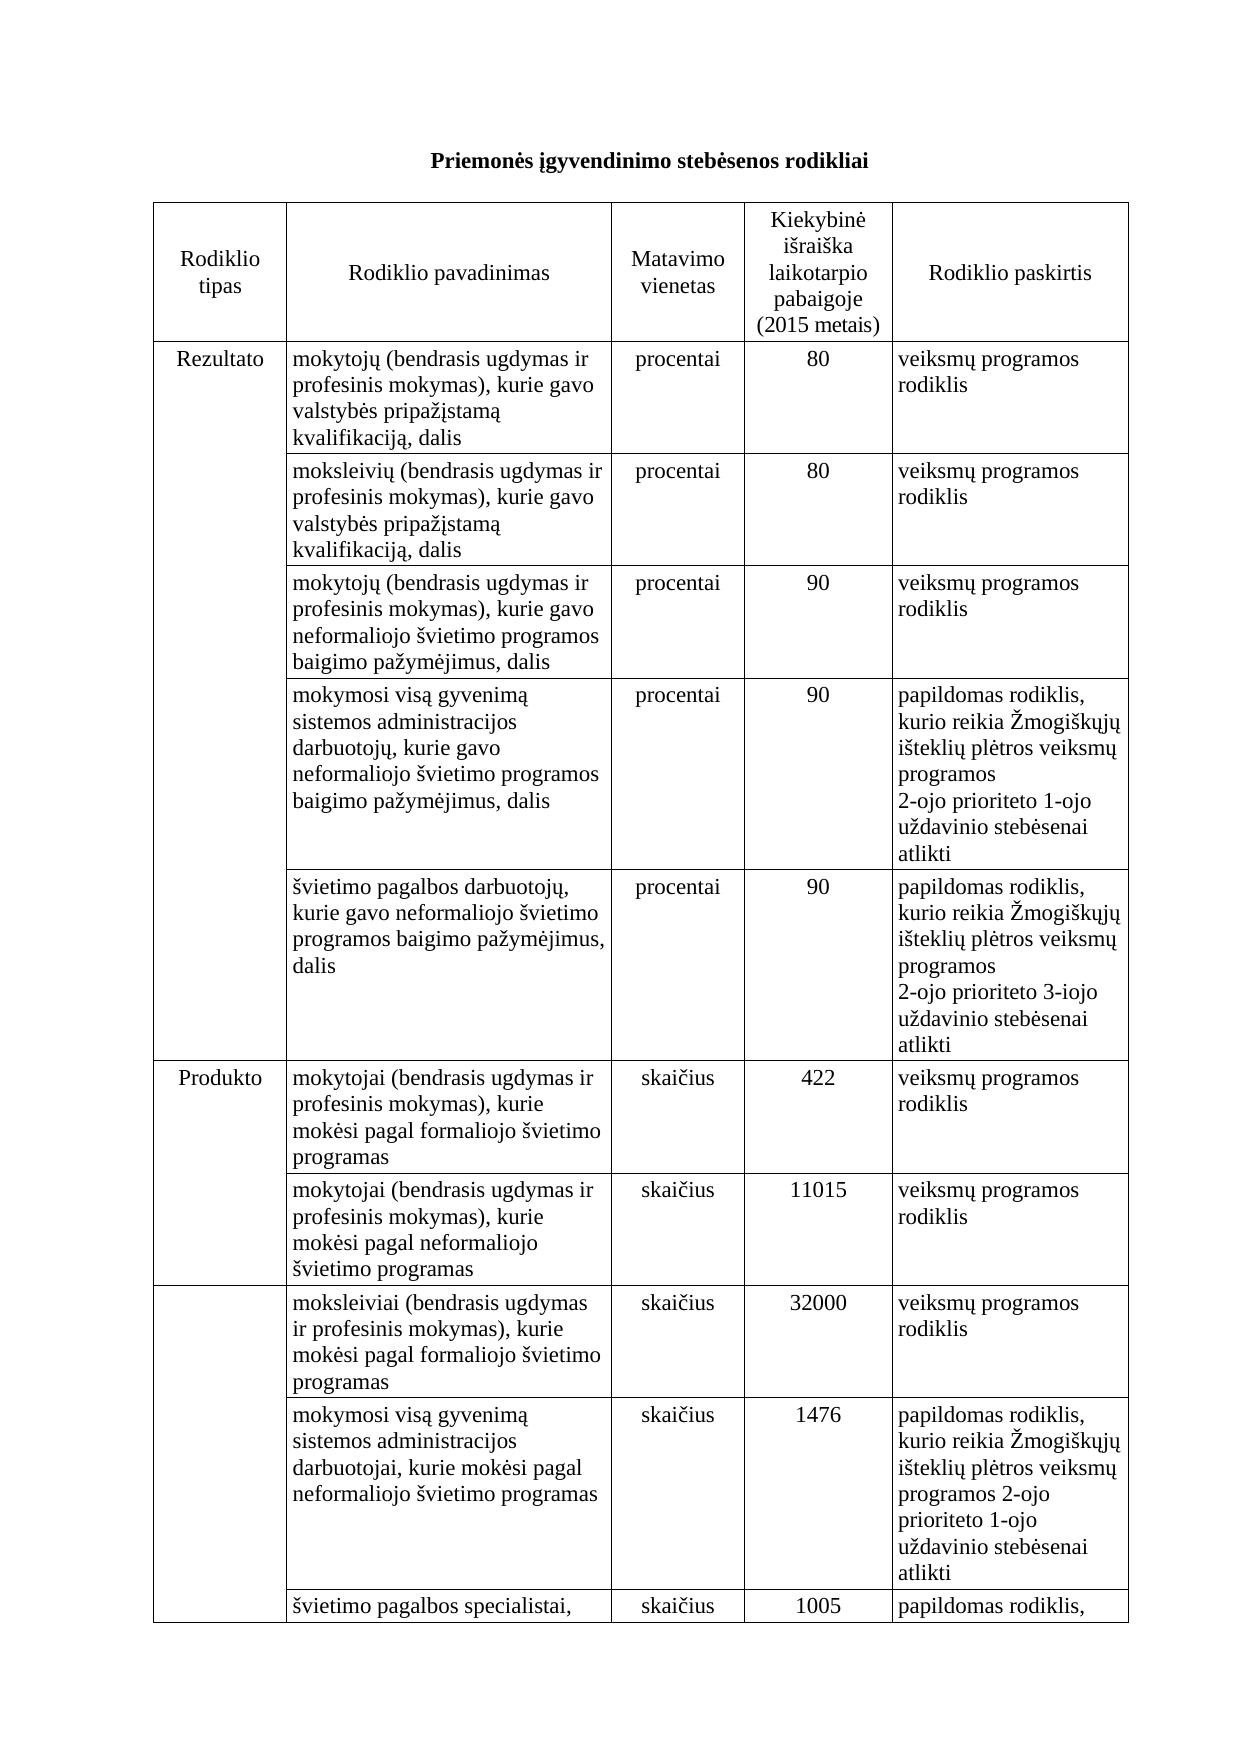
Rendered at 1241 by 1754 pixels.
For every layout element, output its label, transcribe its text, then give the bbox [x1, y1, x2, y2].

table_cell papildomas rodiklis, kurio reikia Žmogiškųjų išteklių plėtros veiksmų programos 2-ojo prioriteto 1-ojo uždavinio stebėsenai atlikti [893, 679, 1128, 869]
table_cell papildomas rodiklis, kurio reikia Žmogiškųjų išteklių plėtros veiksmų programos 2-ojo prioriteto 1-ojo uždavinio stebėsenai atlikti [893, 1398, 1128, 1588]
table_cell mokymosi visą gyvenimą sistemos administracijos darbuotojai, kurie mokėsi pagal neformaliojo švietimo programas [287, 1398, 611, 1588]
table_cell moksleivių (bendrasis ugdymas ir profesinis mokymas), kurie gavo valstybės pripažįstamą kvalifikaciją, dalis [287, 454, 611, 565]
table_cell 1005 [745, 1590, 892, 1622]
table_cell mokytojai (bendrasis ugdymas ir profesinis mokymas), kurie mokėsi pagal formaliojo švietimo programas [287, 1061, 611, 1172]
table_cell švietimo pagalbos specialistai, [287, 1590, 611, 1622]
table_cell mokymosi visą gyvenimą sistemos administracijos darbuotojų, kurie gavo neformaliojo švietimo programos baigimo pažymėjimus, dalis [287, 679, 611, 869]
table_cell skaičius [612, 1398, 744, 1588]
table_cell procentai [612, 870, 744, 1060]
table_cell 90 [745, 566, 892, 677]
table_cell veiksmų programos rodiklis [893, 454, 1128, 565]
text Priemonės įgyvendinimo stebėsenos rodikliai [148, 147, 1152, 173]
table_cell veiksmų programos rodiklis [893, 342, 1128, 453]
table_cell procentai [612, 454, 744, 565]
table_cell papildomas rodiklis, kurio reikia Žmogiškųjų išteklių plėtros veiksmų programos 2-ojo prioriteto 3-iojo uždavinio stebėsenai atlikti [893, 870, 1128, 1060]
table_header Rodiklio pavadinimas [287, 203, 611, 341]
table_cell procentai [612, 679, 744, 869]
table_header Matavimo vienetas [612, 203, 744, 341]
table_cell skaičius [612, 1590, 744, 1622]
table_cell 422 [745, 1061, 892, 1172]
table_cell 90 [745, 679, 892, 869]
table_cell mokytojų (bendrasis ugdymas ir profesinis mokymas), kurie gavo neformaliojo švietimo programos baigimo pažymėjimus, dalis [287, 566, 611, 677]
table_cell 32000 [745, 1286, 892, 1397]
table_header Rodiklio paskirtis [893, 203, 1128, 341]
table_cell 90 [745, 870, 892, 1060]
table_cell veiksmų programos rodiklis [893, 1286, 1128, 1397]
table_cell 80 [745, 342, 892, 453]
table_cell moksleiviai (bendrasis ugdymas ir profesinis mokymas), kurie mokėsi pagal formaliojo švietimo programas [287, 1286, 611, 1397]
table_cell 80 [745, 454, 892, 565]
table_cell mokytojai (bendrasis ugdymas ir profesinis mokymas), kurie mokėsi pagal neformaliojo švietimo programas [287, 1174, 611, 1285]
table_cell 1476 [745, 1398, 892, 1588]
table_cell veiksmų programos rodiklis [893, 1061, 1128, 1172]
table_cell skaičius [612, 1174, 744, 1285]
table_cell procentai [612, 566, 744, 677]
table_cell papildomas rodiklis, [893, 1590, 1128, 1622]
table_cell skaičius [612, 1286, 744, 1397]
table_cell [154, 1286, 286, 1622]
table_cell veiksmų programos rodiklis [893, 566, 1128, 677]
table_cell Rezultato [154, 342, 286, 1060]
table_header Rodiklio tipas [154, 203, 286, 341]
table_cell procentai [612, 342, 744, 453]
table_cell 11015 [745, 1174, 892, 1285]
table_cell švietimo pagalbos darbuotojų, kurie gavo neformaliojo švietimo programos baigimo pažymėjimus, dalis [287, 870, 611, 1060]
table_header Kiekybinė išraiška laikotarpio pabaigoje (2015 metais) [745, 203, 892, 341]
table_cell mokytojų (bendrasis ugdymas ir profesinis mokymas), kurie gavo valstybės pripažįstamą kvalifikaciją, dalis [287, 342, 611, 453]
table_cell Produkto [154, 1061, 286, 1285]
table_cell skaičius [612, 1061, 744, 1172]
table_cell veiksmų programos rodiklis [893, 1174, 1128, 1285]
